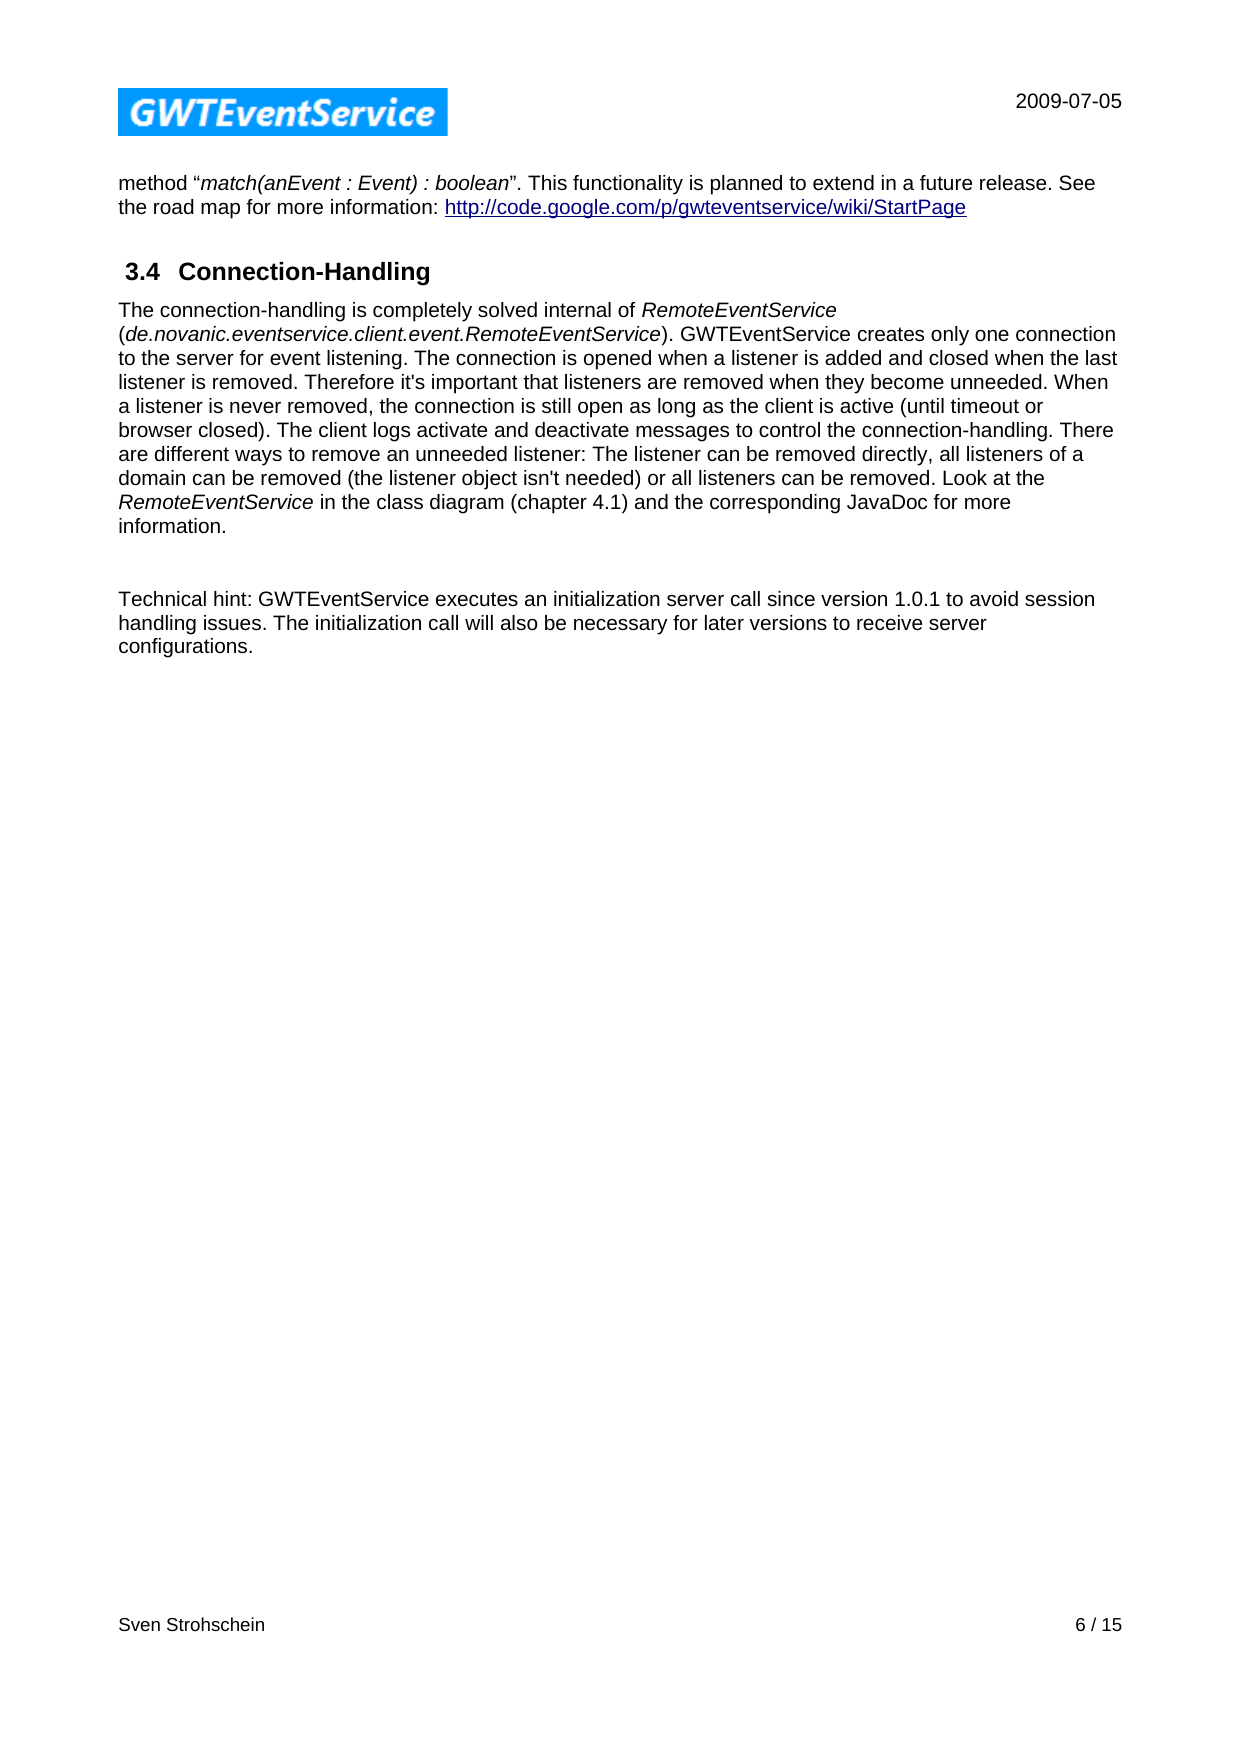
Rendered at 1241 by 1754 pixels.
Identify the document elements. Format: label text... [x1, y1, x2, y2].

text Technical hint: GWTEventService executes an initialization server call since version 1.0.1 to avoid session handling issues. The initialization call will also be necessary for later versions to receive server configurations. [118, 586, 1122, 658]
subtitle Connection-Handling [118, 257, 1122, 285]
picture [118, 88, 448, 136]
text The connection-handling is completely solved internal of RemoteEventService (de.novanic.eventservice.client.event.RemoteEventService). GWTEventService creates only one connection to the server for event listening. The connection is opened when a listener is added and closed when the last listener is removed. Therefore it's important that listeners are removed when they become unneeded. When a listener is never removed, the connection is still open as long as the client is active (until timeout or browser closed). The client logs activate and deactivate messages to control the connection-handling. There are different ways to remove an unneeded listener: The listener can be removed directly, all listeners of a domain can be removed (the listener object isn't needed) or all listeners can be removed. Look at the RemoteEventService in the class diagram (chapter 4.1) and the corresponding JavaDoc for more information. [118, 298, 1122, 537]
text method “match(anEvent : Event) : boolean”. This functionality is planned to extend in a future release. See the road map for more information: http://code.google.com/p/gwteventservice/wiki/StartPage [118, 171, 1122, 219]
